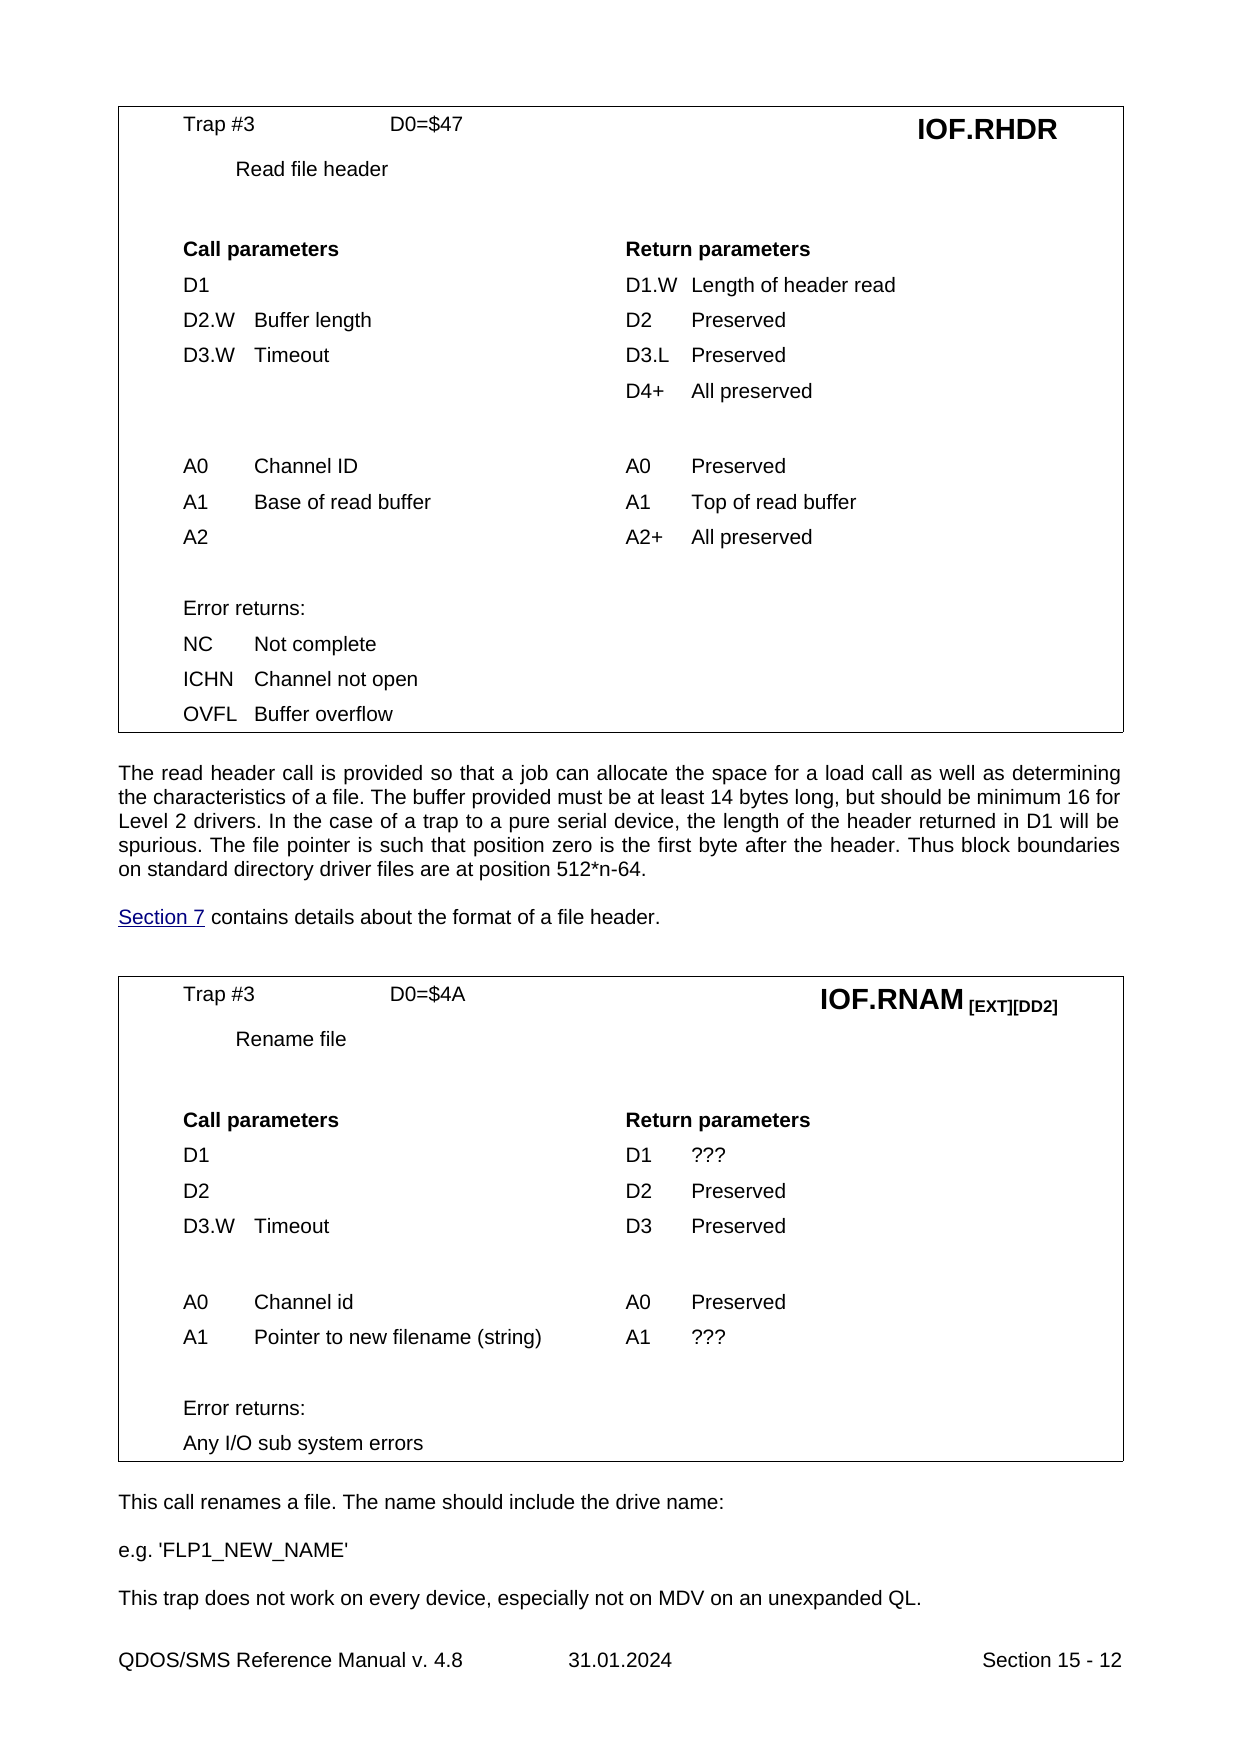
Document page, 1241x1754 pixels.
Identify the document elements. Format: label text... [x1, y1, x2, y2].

table_cell D2.W [177, 302, 248, 338]
table_cell Channel ID [248, 449, 620, 484]
table_cell [1064, 449, 1123, 484]
table_cell [1064, 484, 1123, 519]
table_cell All preserved [685, 373, 1063, 408]
table_cell [1064, 1355, 1123, 1390]
table_cell D2 [620, 1173, 685, 1208]
table_cell [248, 1244, 620, 1284]
table_cell Not complete [248, 626, 1063, 661]
table_cell [685, 409, 1063, 449]
table_cell [1064, 1390, 1123, 1426]
table_cell [1064, 231, 1123, 267]
table_cell D3.L [620, 338, 685, 373]
table_cell [248, 1355, 620, 1390]
text e.g. 'FLP1_NEW_NAME' [118, 1538, 1122, 1562]
table_cell [119, 191, 177, 231]
table_cell [1064, 1319, 1123, 1355]
table_cell [119, 1390, 177, 1426]
table_cell [248, 373, 620, 408]
table_header D0=$47 [384, 107, 620, 151]
table_cell [620, 1062, 1063, 1102]
table_cell [119, 1284, 177, 1319]
table_cell [620, 555, 685, 590]
table_cell A2 [177, 520, 248, 555]
table_cell [248, 267, 620, 302]
table_cell [1064, 555, 1123, 590]
table_cell [119, 626, 177, 661]
table_cell [685, 1355, 1063, 1390]
table_cell [248, 409, 620, 449]
table_cell Call parameters [177, 1102, 620, 1137]
table_header IOF.RNAM [EXT][DD2] [620, 977, 1063, 1022]
table_cell [119, 1102, 177, 1137]
table_cell D1.W [620, 267, 685, 302]
table_header D0=$4A [384, 977, 620, 1022]
table_cell [1064, 302, 1123, 338]
table_cell [119, 1355, 177, 1390]
table_cell Buffer overflow [248, 697, 1063, 732]
table_cell [1064, 267, 1123, 302]
table_cell [119, 661, 177, 697]
table_cell [1064, 1022, 1123, 1062]
table_cell [620, 1244, 685, 1284]
table_cell [620, 409, 685, 449]
table_cell [1064, 151, 1123, 191]
table_cell A2+ [620, 520, 685, 555]
table_cell [119, 338, 177, 373]
table_cell All preserved [685, 520, 1063, 555]
table_cell [1064, 520, 1123, 555]
table_cell [119, 449, 177, 484]
table_cell [177, 409, 248, 449]
table_cell D2 [620, 302, 685, 338]
table_cell [685, 555, 1063, 590]
table_cell Any I/O sub system errors [177, 1426, 1063, 1461]
table_cell D1 [177, 1138, 248, 1173]
text The read header call is provided so that a job can allocate the space for a load call as well as determining the characteristics of a file. The buffer provided must be at least 14 bytes long, but should be minimum 16 for Level 2 drivers. In the case of a trap to a pure serial device, the length of the header returned in D1 will be spurious. The file pointer is such that position zero is the first byte after the header. Thus block boundaries on standard directory driver files are at position 512*n-64. [118, 761, 1122, 881]
table_cell [1064, 1173, 1123, 1208]
table_cell Preserved [685, 302, 1063, 338]
table_cell [1064, 191, 1123, 231]
table_cell A0 [620, 1284, 685, 1319]
table_cell [119, 231, 177, 267]
table_header Trap #3 [177, 977, 384, 1022]
table_cell Channel id [248, 1284, 620, 1319]
table_cell [1064, 338, 1123, 373]
table_cell [119, 1426, 177, 1461]
table_cell [1064, 590, 1123, 626]
table_cell D3 [620, 1208, 685, 1244]
table_cell NC [177, 626, 248, 661]
table_cell [119, 1319, 177, 1355]
table_cell Channel not open [248, 661, 1063, 697]
table_cell D2 [177, 1173, 248, 1208]
table_cell Preserved [685, 1208, 1063, 1244]
table_cell [177, 1244, 248, 1284]
table_cell ??? [685, 1319, 1063, 1355]
table_cell Buffer length [248, 302, 620, 338]
table_cell Preserved [685, 1173, 1063, 1208]
table_cell ??? [685, 1138, 1063, 1173]
table_cell ICHN [177, 661, 248, 697]
table_cell Timeout [248, 338, 620, 373]
table_cell [248, 555, 620, 590]
table_cell [177, 1355, 248, 1390]
table_cell [119, 555, 177, 590]
table_cell D3.W [177, 338, 248, 373]
table_cell [177, 373, 248, 408]
table_cell Preserved [685, 449, 1063, 484]
table_cell [248, 520, 620, 555]
table_cell [1064, 1426, 1123, 1461]
table_cell [119, 520, 177, 555]
table_cell [1064, 1244, 1123, 1284]
table_cell [1064, 626, 1123, 661]
table_cell [1064, 1208, 1123, 1244]
table_cell [177, 1022, 230, 1062]
table_cell [119, 409, 177, 449]
table_cell Timeout [248, 1208, 620, 1244]
table_cell [119, 151, 177, 191]
table_cell A1 [620, 484, 685, 519]
table_cell [177, 555, 248, 590]
table_cell [119, 1022, 177, 1062]
table_cell Error returns: [177, 1390, 1063, 1426]
table_cell [119, 484, 177, 519]
table_cell [1064, 697, 1123, 732]
table_cell [620, 1355, 685, 1390]
table_cell D1 [620, 1138, 685, 1173]
table_cell Return parameters [620, 1102, 1063, 1137]
table_cell [1064, 661, 1123, 697]
table_header [119, 977, 177, 1022]
table_cell OVFL [177, 697, 248, 732]
table_cell A1 [620, 1319, 685, 1355]
table_cell [1064, 1138, 1123, 1173]
table_cell Rename file [230, 1022, 1063, 1062]
table_cell [248, 1173, 620, 1208]
table_cell [119, 1062, 177, 1102]
table_cell [119, 267, 177, 302]
table_cell [1064, 373, 1123, 408]
table_cell A1 [177, 1319, 248, 1355]
table_cell A0 [620, 449, 685, 484]
table_cell [119, 1244, 177, 1284]
table_cell [177, 1062, 620, 1102]
text Section 7 contains details about the format of a file header. [118, 904, 1122, 928]
table_cell Error returns: [177, 590, 1063, 626]
table_cell [248, 1138, 620, 1173]
table_cell D1 [177, 267, 248, 302]
table_cell [119, 697, 177, 732]
table_cell [1064, 1284, 1123, 1319]
table_cell Call parameters [177, 231, 620, 267]
table_cell Return parameters [620, 231, 1063, 267]
table_cell [119, 590, 177, 626]
table_cell Preserved [685, 1284, 1063, 1319]
table_header IOF.RHDR [620, 107, 1063, 151]
table_cell Length of header read [685, 267, 1063, 302]
table_cell Top of read buffer [685, 484, 1063, 519]
table_cell [119, 1173, 177, 1208]
table_cell [119, 1138, 177, 1173]
table_cell Base of read buffer [248, 484, 620, 519]
table_cell Preserved [685, 338, 1063, 373]
table_cell [119, 1208, 177, 1244]
table_cell [119, 302, 177, 338]
table_cell D4+ [620, 373, 685, 408]
table_cell [1064, 1062, 1123, 1102]
table_cell Pointer to new filename (string) [248, 1319, 620, 1355]
table_cell [1064, 409, 1123, 449]
table_cell [1064, 1102, 1123, 1137]
table_header [1064, 107, 1123, 151]
table_cell [620, 191, 1063, 231]
table_cell [177, 191, 620, 231]
table_cell [685, 1244, 1063, 1284]
table_header Trap #3 [177, 107, 384, 151]
table_cell A1 [177, 484, 248, 519]
table_cell [177, 151, 230, 191]
text This trap does not work on every device, especially not on MDV on an unexpanded QL. [118, 1586, 1122, 1609]
table_cell A0 [177, 1284, 248, 1319]
table_cell Read file header [230, 151, 1063, 191]
table_cell D3.W [177, 1208, 248, 1244]
table_cell A0 [177, 449, 248, 484]
table_header [1064, 977, 1123, 1022]
text This call renames a file. The name should include the drive name: [118, 1490, 1122, 1514]
table_cell [119, 373, 177, 408]
table_header [119, 107, 177, 151]
